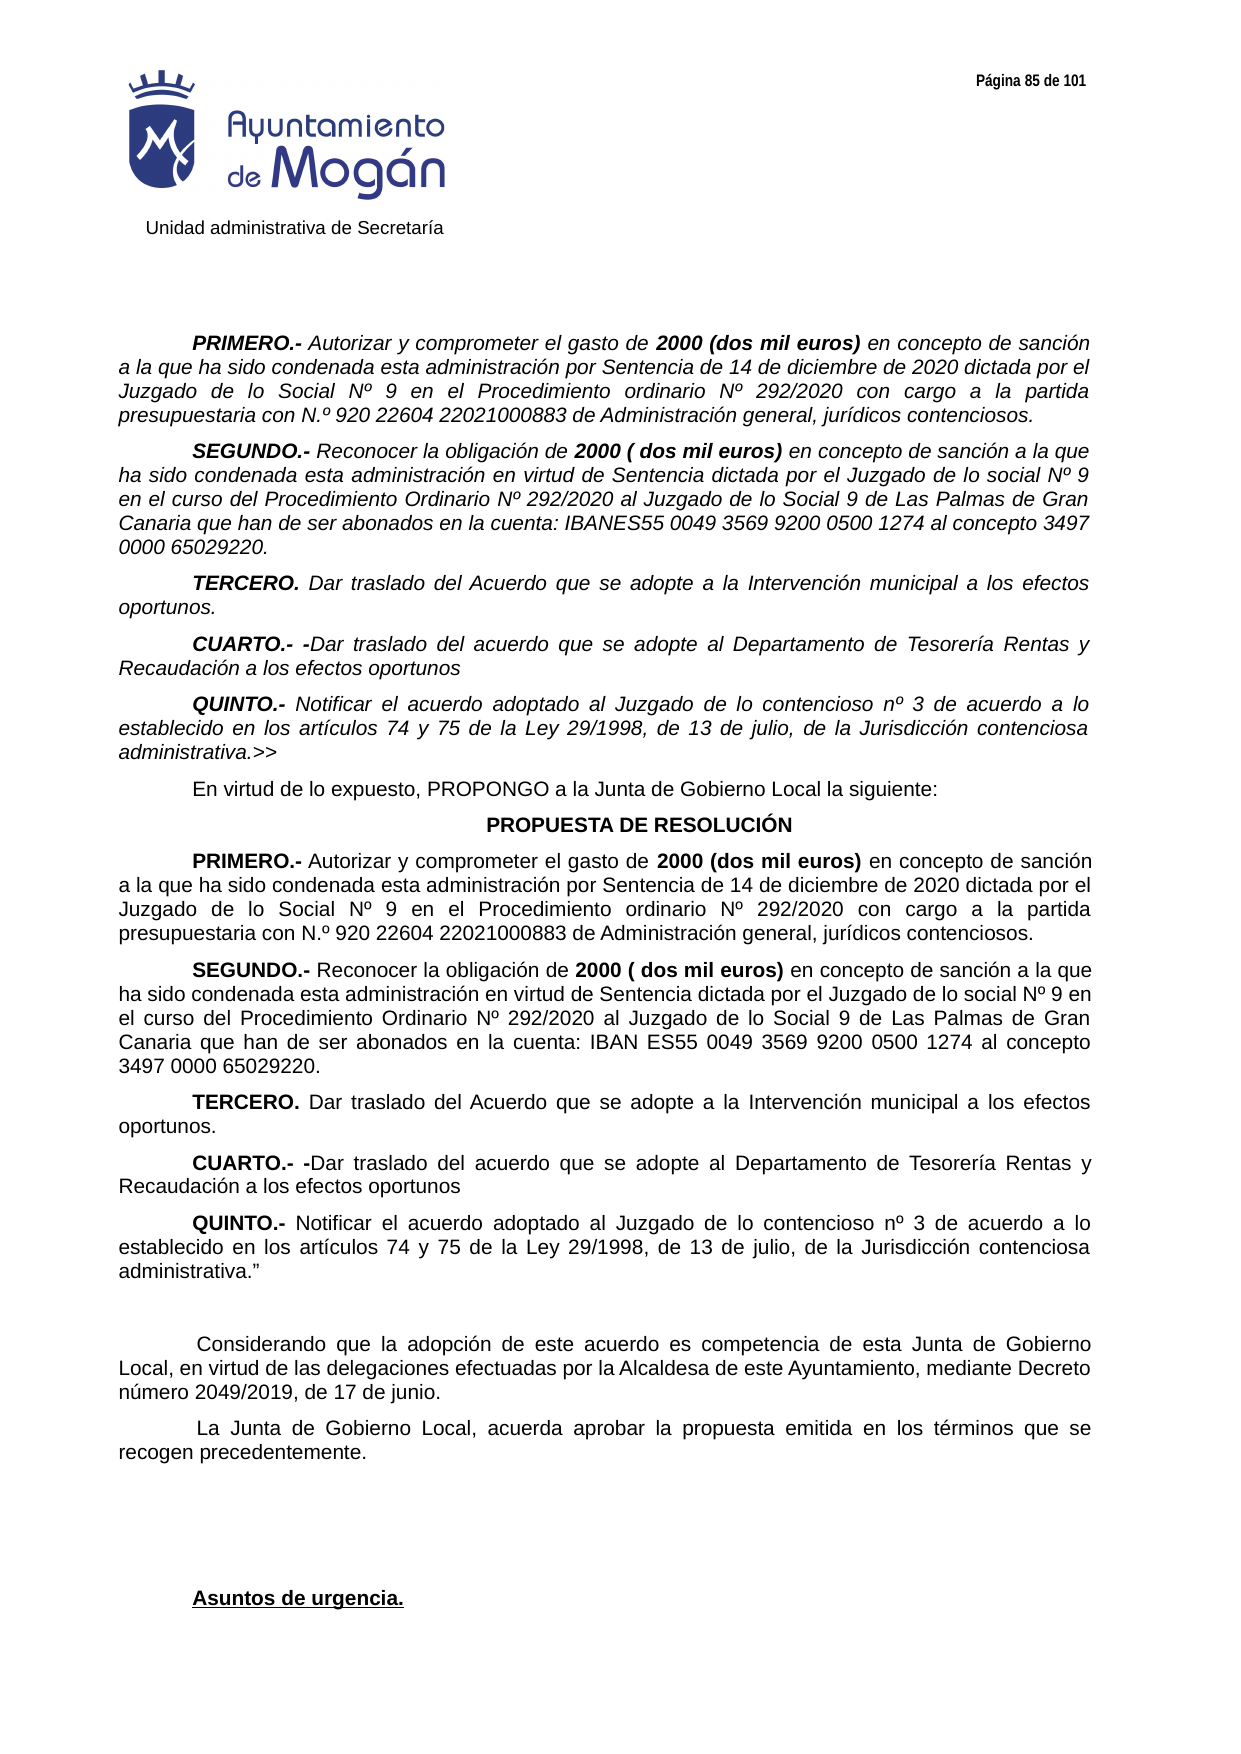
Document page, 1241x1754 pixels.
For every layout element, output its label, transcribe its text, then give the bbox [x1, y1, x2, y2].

text CUARTO.- -Dar traslado del acuerdo que se adopte al Departamento de Tesorería Rentas y Recaudación a los efectos oportunos [118, 1150, 1092, 1198]
text PROPUESTA DE RESOLUCIÓN [118, 813, 1092, 837]
text QUINTO.- Notificar el acuerdo adoptado al Juzgado de lo contencioso nº 3 de acuerdo a lo establecido en los artículos 74 y 75 de la Ley 29/1998, de 13 de julio, de la Jurisdicción contenciosa administrativa.” [118, 1211, 1092, 1283]
text TERCERO. Dar traslado del Acuerdo que se adopte a la Intervención municipal a los efectos oportunos. [118, 571, 1092, 619]
text SEGUNDO.- Reconocer la obligación de 2000 ( dos mil euros) en concepto de sanción a la que ha sido condenada esta administración en virtud de Sentencia dictada por el Juzgado de lo social Nº 9 en el curso del Procedimiento Ordinario Nº 292/2020 al Juzgado de lo Social 9 de Las Palmas de Gran Canaria que han de ser abonados en la cuenta: IBAN ES55 0049 3569 9200 0500 1274 al concepto 3497 0000 65029220. [118, 958, 1092, 1077]
text La Junta de Gobierno Local, acuerda aprobar la propuesta emitida en los términos que se recogen precedentemente. [118, 1416, 1092, 1464]
text QUINTO.- Notificar el acuerdo adoptado al Juzgado de lo contencioso nº 3 de acuerdo a lo establecido en los artículos 74 y 75 de la Ley 29/1998, de 13 de julio, de la Jurisdicción contenciosa administrativa.>> [118, 692, 1092, 764]
text CUARTO.- -Dar traslado del acuerdo que se adopte al Departamento de Tesorería Rentas y Recaudación a los efectos oportunos [118, 632, 1092, 679]
picture [128, 70, 445, 206]
text SEGUNDO.- Reconocer la obligación de 2000 ( dos mil euros) en concepto de sanción a la que ha sido condenada esta administración en virtud de Sentencia dictada por el Juzgado de lo social Nº 9 en el curso del Procedimiento Ordinario Nº 292/2020 al Juzgado de lo Social 9 de Las Palmas de Gran Canaria que han de ser abonados en la cuenta: IBANES55 0049 3569 9200 0500 1274 al concepto 3497 0000 65029220. [118, 439, 1092, 559]
text TERCERO. Dar traslado del Acuerdo que se adopte a la Intervención municipal a los efectos oportunos. [118, 1090, 1092, 1138]
text En virtud de lo expuesto, PROPONGO a la Junta de Gobierno Local la siguiente: [118, 776, 1092, 800]
text PRIMERO.- Autorizar y comprometer el gasto de 2000 (dos mil euros) en concepto de sanción a la que ha sido condenada esta administración por Sentencia de 14 de diciembre de 2020 dictada por el Juzgado de lo Social Nº 9 en el Procedimiento ordinario Nº 292/2020 con cargo a la partida presupuestaria con N.º 920 22604 22021000883 de Administración general, jurídicos contenciosos. [118, 331, 1092, 426]
text Asuntos de urgencia. [118, 1586, 1092, 1610]
text PRIMERO.- Autorizar y comprometer el gasto de 2000 (dos mil euros) en concepto de sanción a la que ha sido condenada esta administración por Sentencia de 14 de diciembre de 2020 dictada por el Juzgado de lo Social Nº 9 en el Procedimiento ordinario Nº 292/2020 con cargo a la partida presupuestaria con N.º 920 22604 22021000883 de Administración general, jurídicos contenciosos. [118, 849, 1092, 945]
text Considerando que la adopción de este acuerdo es competencia de esta Junta de Gobierno Local, en virtud de las delegaciones efectuadas por la Alcaldesa de este Ayuntamiento, mediante Decreto número 2049/2019, de 17 de junio. [118, 1332, 1092, 1403]
